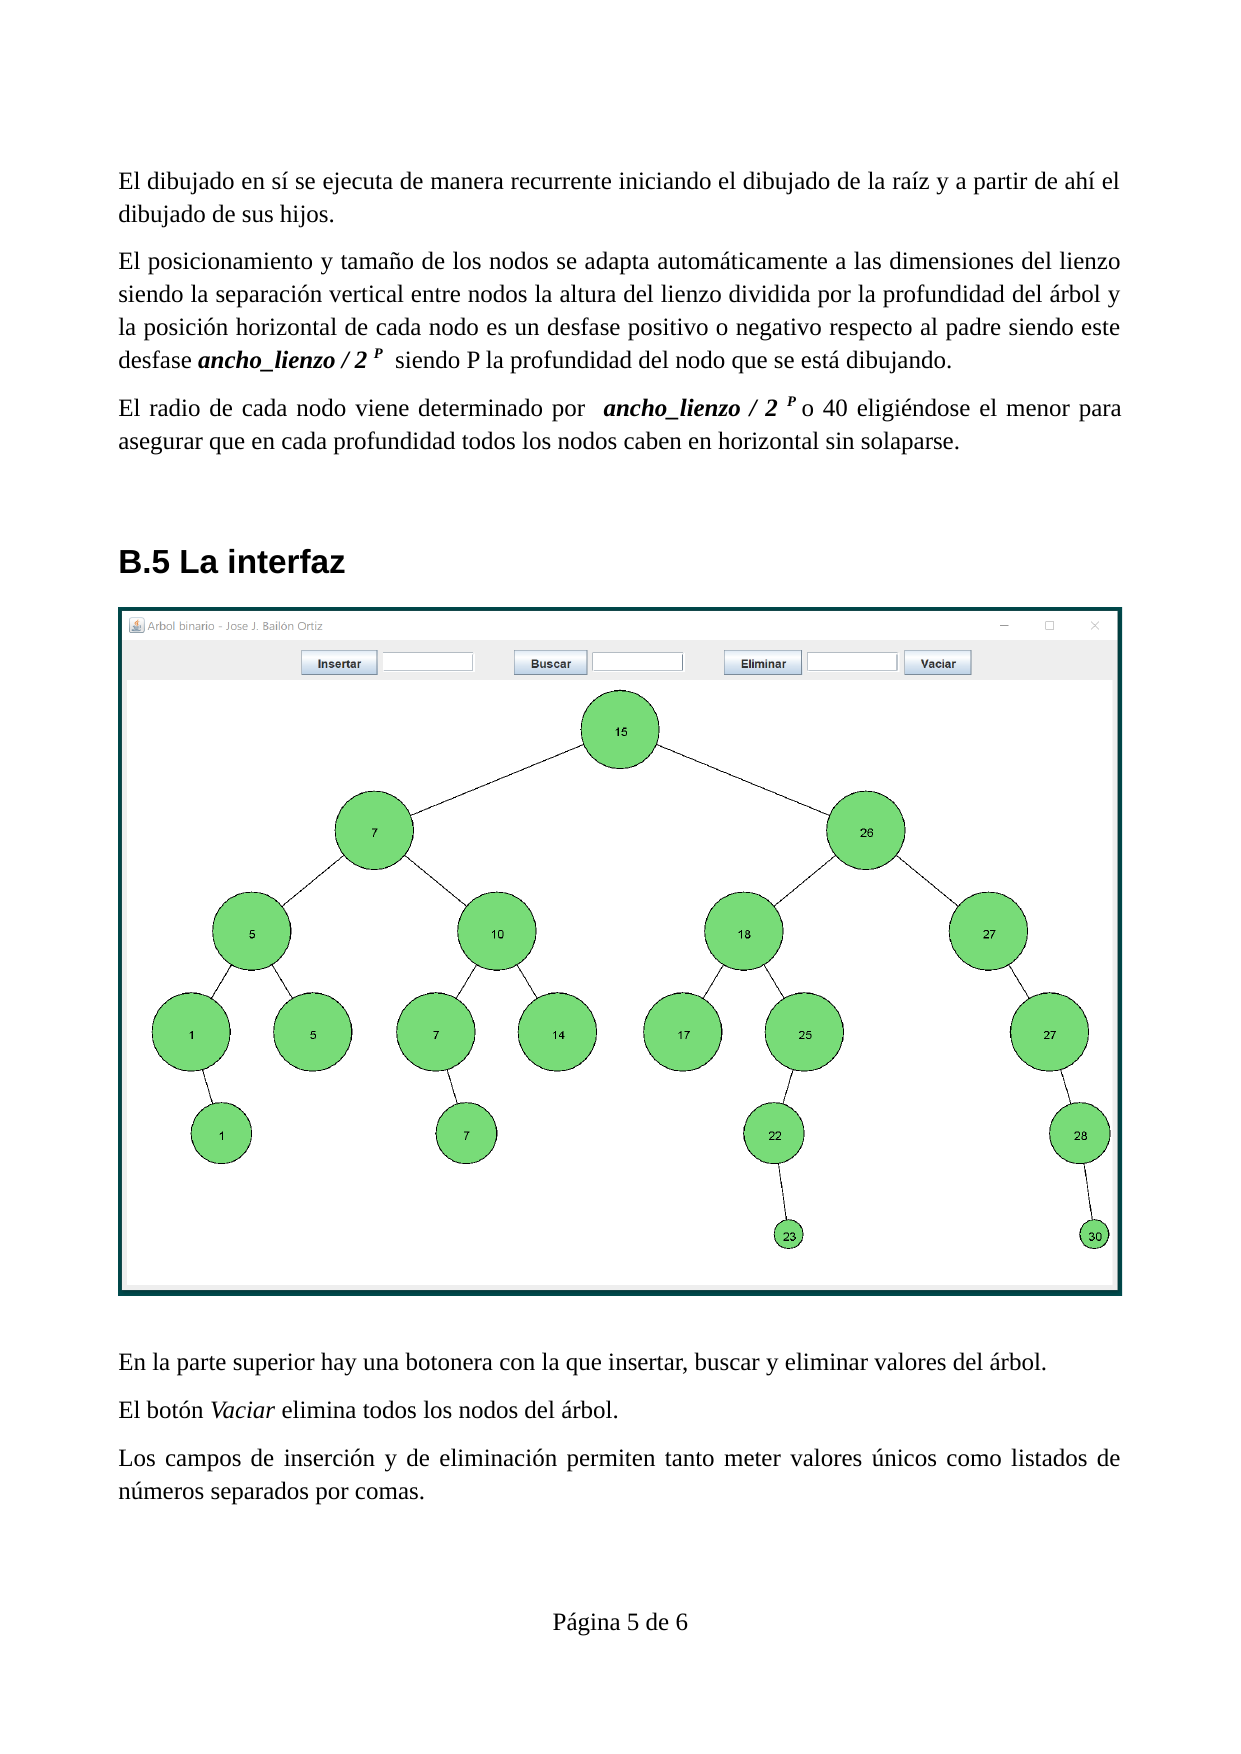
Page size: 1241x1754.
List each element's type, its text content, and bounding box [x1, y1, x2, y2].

text El dibujado en sí se ejecuta de manera recurrente iniciando el dibujado de la raíz y a partir de ahí el dibujado de sus hijos. [118, 166, 1122, 227]
subtitle B.5 La interfaz [118, 542, 1122, 581]
text Los campos de inserción y de eliminación permiten tanto meter valores únicos como listados de números separados por comas. [118, 1443, 1122, 1504]
text El botón Vaciar elimina todos los nodos del árbol. [118, 1395, 1122, 1424]
text El posicionamiento y tamaño de los nodos se adapta automáticamente a las dimensiones del lienzo siendo la separación vertical entre nodos la altura del lienzo dividida por la profundidad del árbol y la posición horizontal de cada nodo es un desfase positivo o negativo respecto al padre siendo este desfase ancho_lienzo / 2 P siendo P la profundidad del nodo que se está dibujando. [118, 246, 1122, 374]
text En la parte superior hay una botonera con la que insertar, buscar y eliminar valores del árbol. [118, 1347, 1122, 1376]
text El radio de cada nodo viene determinado por ancho_lienzo / 2 P o 40 eligiéndose el menor para asegurar que en cada profundidad todos los nodos caben en horizontal sin solaparse. [118, 393, 1122, 455]
picture [118, 607, 1123, 1296]
